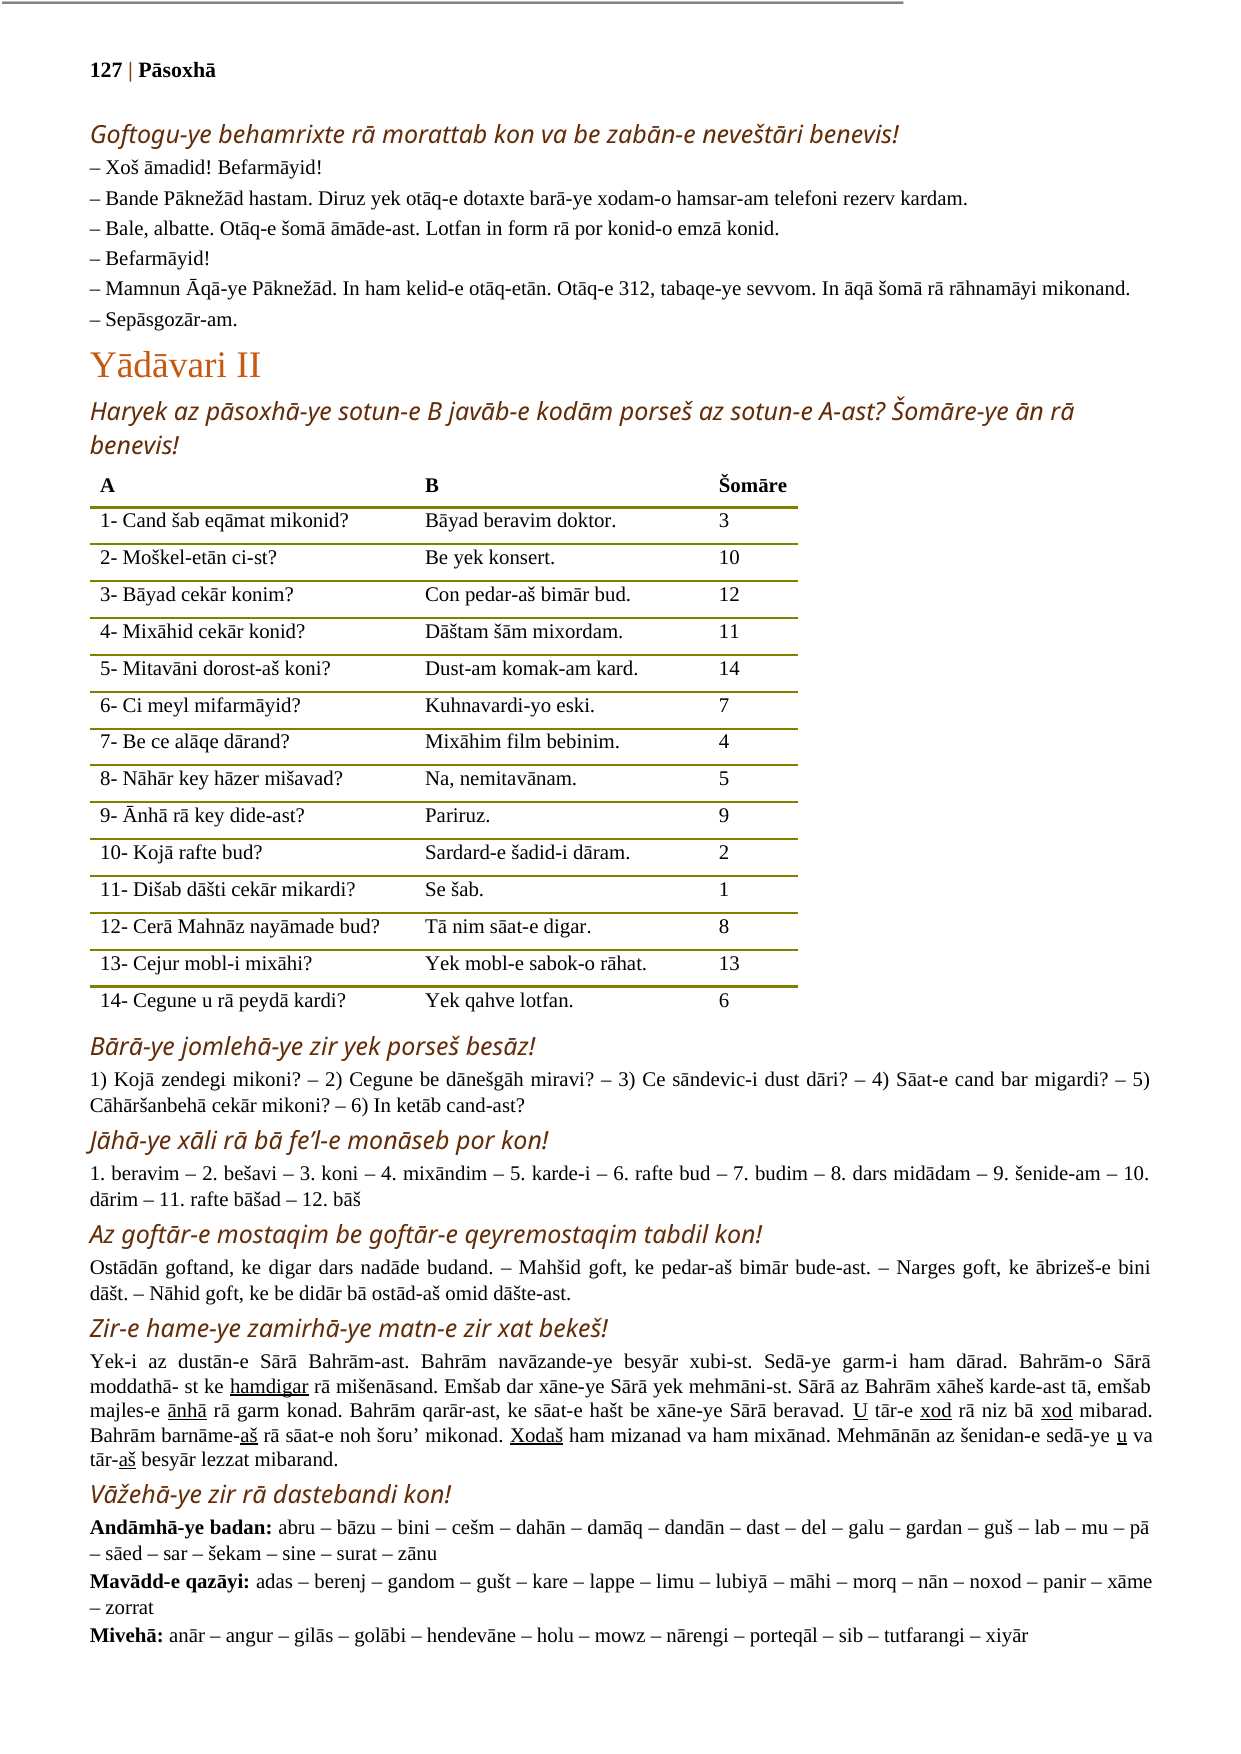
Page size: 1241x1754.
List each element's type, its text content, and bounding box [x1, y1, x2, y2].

text Zir‐e hame‐ye zamirhā‐ye matn‐e zir xat bekeš! [89, 1310, 1153, 1344]
table_cell [90, 832, 404, 838]
text Andāmhā‐ye badan: abru – bāzu – bini – cešm – dahān – damāq – dandān – dast – del – galu – gardan – guš – lab – mu – pā – sāed – sar – šekam – sine – surat – zānu [89, 1515, 1153, 1565]
table_cell 8 [683, 914, 798, 943]
table_header Šomāre [683, 473, 798, 501]
table_cell 12‐ Cerā Mahnāz nayāmade bud? [90, 914, 404, 943]
table_cell 8‐ Nāhār key hāzer mišavad? [90, 766, 404, 795]
table_cell [683, 943, 798, 948]
table_cell 2‐ Moškel‐etān ci‐st? [90, 545, 404, 574]
table_cell [404, 906, 683, 912]
table_cell 14 [683, 656, 798, 685]
table_cell [683, 832, 798, 838]
text 1) Kojā zendegi mikoni? – 2) Cegune be dānešgāh miravi? – 3) Ce sāndevic‐i dust dāri? – 4) Sāat‐e cand bar migardi? – 5) Cāhāršanbehā cekār mikoni? – 6) In ketāb cand‐ast? [89, 1067, 1153, 1117]
table_cell Pariruz. [404, 803, 683, 832]
table_cell [404, 795, 683, 801]
table_cell Con pedar‐aš bimār bud. [404, 582, 683, 611]
table_cell [90, 943, 404, 948]
table_cell 6 [683, 988, 798, 1017]
table_cell 5‐ Mitavāni dorost‐aš koni? [90, 656, 404, 685]
text Yek‐i az dustān‐e Sārā Bahrām‐ast. Bahrām navāzande‐ye besyār xubi‐st. Sedā‐ye garm‐i ham dārad. Bahrām‐o Sārā moddathā‐ st ke hamdigar rā mišenāsand. Emšab dar xāne‐ye Sārā yek mehmāni‐st. Sārā az Bahrām xāheš karde‐ast tā, emšab majles‐e ānhā rā garm konad. Bahrām qarār‐ast, ke sāat‐e hašt be xāne‐ye Sārā beravad. U tār‐e xod rā niz bā xod mibarad. Bahrām barnāme‐aš rā sāat‐e noh šoru’ mikonad. Xodaš ham mizanad va ham mixānad. Mehmānān az šenidan‐e sedā‐ye u va tār‐aš besyār lezzat mibarand. [89, 1349, 1153, 1471]
table_cell 4‐ Mixāhid cekār konid? [90, 619, 404, 648]
table_cell [90, 795, 404, 801]
table_cell 9 [683, 803, 798, 832]
table_cell 11 [683, 619, 798, 648]
table_cell [90, 501, 404, 506]
table_cell [683, 574, 798, 580]
table_cell [404, 685, 683, 691]
table_cell Mixāhim film bebinim. [404, 730, 683, 759]
table_cell [90, 685, 404, 691]
table_cell 6‐ Ci meyl mifarmāyid? [90, 693, 404, 722]
table_cell 13 [683, 951, 798, 980]
table_cell 3 [683, 509, 798, 537]
table_cell [683, 611, 798, 617]
table_cell [90, 869, 404, 875]
table_cell 9‐ Ānhā rā key dide‐ast? [90, 803, 404, 832]
table_cell 7 [683, 693, 798, 722]
table_cell 14‐ Cegune u rā peydā kardi? [90, 988, 404, 1017]
text Jāhā‐ye xāli rā bā fe’l‐e monāseb por kon! [89, 1122, 1153, 1156]
table_cell Dāštam šām mixordam. [404, 619, 683, 648]
table_cell Be yek konsert. [404, 545, 683, 574]
table_cell 1 [683, 877, 798, 906]
text – Xoš āmadid! Befarmāyid! [89, 155, 1153, 179]
text – Mamnun Āqā‐ye Pāknežād. In ham kelid‐e otāq‐etān. Otāq‐e 312, tabaqe‐ye sevvom. In āqā šomā rā rāhnamāyi mikonand. [89, 276, 1153, 300]
table_cell [683, 501, 798, 506]
table_cell Tā nim sāat‐e digar. [404, 914, 683, 943]
table_cell [90, 722, 404, 727]
text 127 | Pāsoxhā [89, 57, 1153, 82]
table_cell 10‐ Kojā rafte bud? [90, 840, 404, 869]
table_cell Se šab. [404, 877, 683, 906]
text Az goftār‐e mostaqim be goftār‐e qeyremostaqim tabdil kon! [89, 1216, 1153, 1250]
table_cell Bāyad beravim doktor. [404, 509, 683, 537]
table_cell 11‐ Dišab dāšti cekār mikardi? [90, 877, 404, 906]
table_cell [404, 832, 683, 838]
table_cell 12 [683, 582, 798, 611]
table_cell [90, 980, 404, 985]
text – Befarmāyid! [89, 246, 1153, 270]
table_cell Na, nemitavānam. [404, 766, 683, 795]
table_cell Yek mobl‐e sabok‐o rāhat. [404, 951, 683, 980]
text – Sepāsgozār‐am. [89, 307, 1153, 331]
table_cell [404, 501, 683, 506]
table_cell [683, 980, 798, 985]
table_cell Sardard‐e šadid‐i dāram. [404, 840, 683, 869]
table_cell [683, 759, 798, 764]
table_cell 13‐ Cejur mobl‐i mixāhi? [90, 951, 404, 980]
table_cell [90, 648, 404, 654]
text Haryek az pāsoxhā‐ye sotun‐e B javāb‐e kodām porseš az sotun‐e A‐ast? Šomāre‐ye ān rā benevis! [89, 394, 1153, 462]
table_header A [90, 473, 404, 501]
text Vāžehā‐ye zir rā dastebandi kon! [89, 1476, 1153, 1511]
table_cell [90, 906, 404, 912]
table_cell [404, 611, 683, 617]
text Yādāvari II [89, 342, 1153, 385]
table_header B [404, 473, 683, 501]
table_cell [404, 722, 683, 727]
text 1. beravim – 2. bešavi – 3. koni – 4. mixāndim – 5. karde‐i – 6. rafte bud – 7. budim – 8. dars midādam – 9. šenide‐am – 10. dārim – 11. rafte bāšad – 12. bāš [89, 1161, 1153, 1211]
table_cell [404, 980, 683, 985]
table_cell Kuhnavardi‐yo eski. [404, 693, 683, 722]
text Ostādān goftand, ke digar dars nadāde budand. – Mahšid goft, ke pedar‐aš bimār bude‐ast. – Narges goft, ke ābrizeš‐e bini dāšt. – Nāhid goft, ke be didār bā ostād‐aš omid dāšte‐ast. [89, 1255, 1153, 1305]
table_cell [683, 685, 798, 691]
table_cell 5 [683, 766, 798, 795]
text Mivehā: anār – angur – gilās – golābi – hendevāne – holu – mowz – nārengi – porteqāl – sib – tutfarangi – xiyār [89, 1623, 1153, 1647]
text – Bande Pāknežād hastam. Diruz yek otāq‐e dotaxte barā‐ye xodam‐o hamsar‐am telefoni rezerv kardam. [89, 186, 1153, 210]
table_cell [404, 538, 683, 543]
table_cell Yek qahve lotfan. [404, 988, 683, 1017]
table_cell [404, 574, 683, 580]
table_cell 2 [683, 840, 798, 869]
text – Bale, albatte. Otāq‐e šomā āmāde‐ast. Lotfan in form rā por konid‐o emzā konid. [89, 216, 1153, 240]
table_cell [683, 538, 798, 543]
table_cell [404, 648, 683, 654]
text Mavādd‐e qazāyi: adas – berenj – gandom – gušt – kare – lappe – limu – lubiyā – māhi – morq – nān – noxod – panir – xāme – zorrat [89, 1569, 1153, 1619]
table_cell [404, 943, 683, 948]
table_cell [683, 795, 798, 801]
table_cell [90, 611, 404, 617]
text [0, 0, 905, 6]
table_cell [683, 648, 798, 654]
table_cell [683, 869, 798, 875]
table_cell [683, 906, 798, 912]
table_cell 1‐ Cand šab eqāmat mikonid? [90, 509, 404, 537]
table_cell 10 [683, 545, 798, 574]
table_cell [404, 869, 683, 875]
text Goftogu‐ye behamrixte rā morattab kon va be zabān‐e neveštāri benevis! [89, 116, 1153, 150]
table_cell [404, 759, 683, 764]
table_cell [90, 759, 404, 764]
table_cell [683, 722, 798, 727]
table_cell [90, 574, 404, 580]
table_cell 4 [683, 730, 798, 759]
table_cell [90, 538, 404, 543]
table_cell 7‐ Be ce alāqe dārand? [90, 730, 404, 759]
table_cell 3‐ Bāyad cekār konim? [90, 582, 404, 611]
text Bārā‐ye jomlehā‐ye zir yek porseš besāz! [89, 1028, 1153, 1062]
table_cell Dust‐am komak‐am kard. [404, 656, 683, 685]
